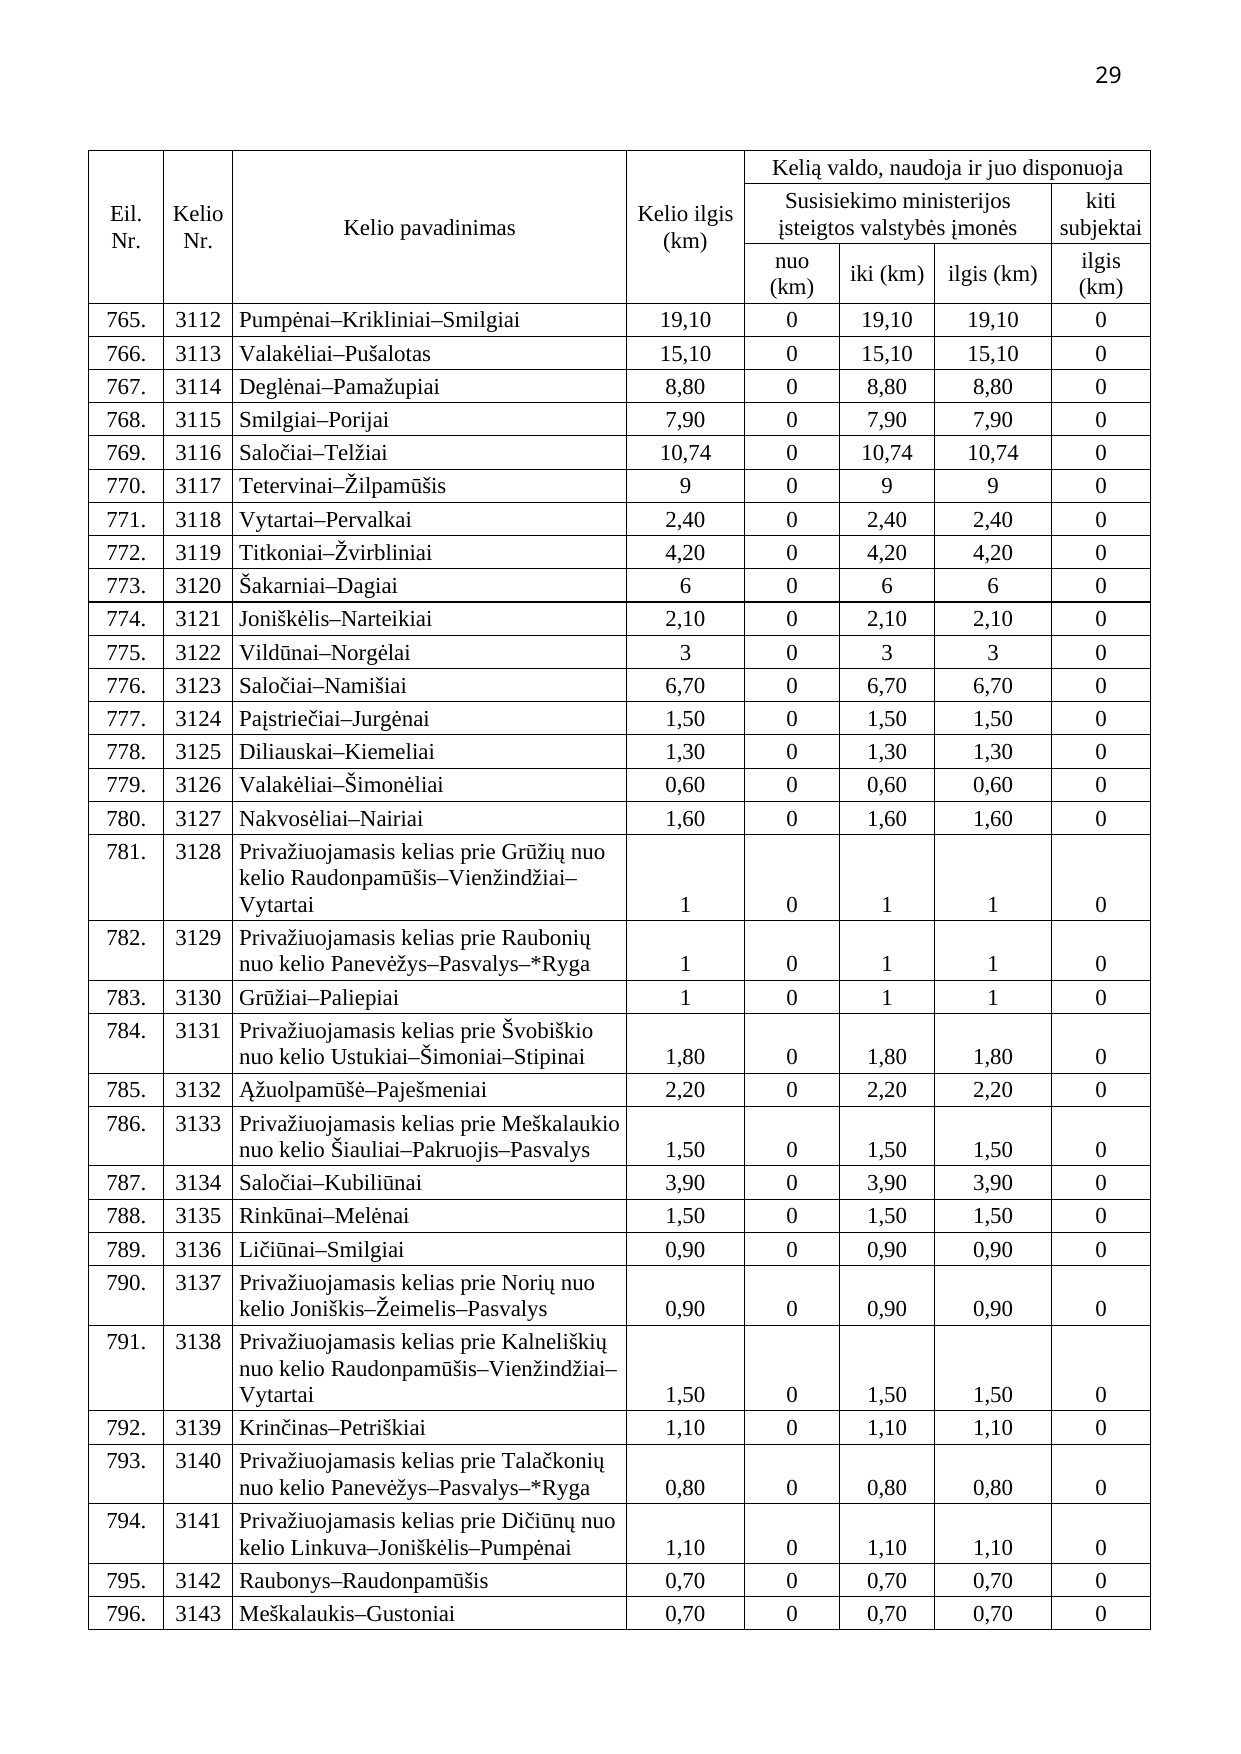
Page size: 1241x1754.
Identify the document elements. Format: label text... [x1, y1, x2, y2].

table_cell 0 [1052, 1166, 1150, 1198]
table_cell 3118 [164, 503, 232, 535]
table_cell 19,10 [840, 304, 934, 336]
table_cell 0 [1052, 1233, 1150, 1265]
table_cell 0 [745, 370, 839, 402]
table_cell 2,10 [935, 603, 1051, 635]
table_cell Šakarniai–Dagiai [233, 569, 626, 601]
table_cell 4,20 [935, 536, 1051, 568]
table_cell 0 [745, 436, 839, 468]
table_cell 782. [89, 921, 163, 979]
table_cell Susisiekimo ministerijos įsteigtos valstybės įmonės [745, 184, 1051, 243]
table_cell 3143 [164, 1597, 232, 1629]
table_cell 9 [840, 470, 934, 502]
table_cell 774. [89, 603, 163, 635]
table_cell 1,10 [627, 1504, 744, 1563]
table_cell 767. [89, 370, 163, 402]
table_cell Meškalaukis–Gustoniai [233, 1597, 626, 1629]
table_cell 3115 [164, 403, 232, 435]
table_cell 776. [89, 669, 163, 701]
table_cell 0 [745, 1233, 839, 1265]
table_cell 778. [89, 735, 163, 768]
table_cell 7,90 [840, 403, 934, 435]
table_cell 3 [840, 636, 934, 668]
table_cell 3131 [164, 1014, 232, 1072]
table_cell 19,10 [935, 304, 1051, 336]
table_cell 3112 [164, 304, 232, 336]
table_cell 796. [89, 1597, 163, 1629]
table_cell Privažiuojamasis kelias prie Meškalaukio nuo kelio Šiauliai–Pakruojis–Pasvalys [233, 1107, 626, 1165]
table_cell 0,80 [935, 1445, 1051, 1503]
table_cell 0 [1052, 1200, 1150, 1232]
table_cell 0 [1052, 1504, 1150, 1563]
table_cell 0 [745, 603, 839, 635]
table_cell Krinčinas–Petriškiai [233, 1411, 626, 1444]
table_cell 0 [745, 702, 839, 734]
table_cell 3123 [164, 669, 232, 701]
table_cell 0,80 [840, 1445, 934, 1503]
table_cell 1 [935, 921, 1051, 979]
table_cell 0,90 [627, 1266, 744, 1324]
table_cell 775. [89, 636, 163, 668]
table_cell 2,40 [627, 503, 744, 535]
table_cell Diliauskai–Kiemeliai [233, 735, 626, 768]
table_cell 3130 [164, 981, 232, 1013]
table_cell 10,74 [627, 436, 744, 468]
table_cell 1 [627, 921, 744, 979]
table_cell Saločiai–Kubiliūnai [233, 1166, 626, 1198]
table_header Eil. Nr. [89, 151, 163, 302]
table_cell 3129 [164, 921, 232, 979]
table_cell 3116 [164, 436, 232, 468]
table_cell 765. [89, 304, 163, 336]
table_cell 1,50 [840, 1200, 934, 1232]
table_cell 15,10 [627, 337, 744, 369]
table_cell 3117 [164, 470, 232, 502]
table_cell 3133 [164, 1107, 232, 1165]
table_cell 3122 [164, 636, 232, 668]
table_cell 3137 [164, 1266, 232, 1324]
table_cell Pumpėnai–Krikliniai–Smilgiai [233, 304, 626, 336]
table_cell 0 [745, 802, 839, 834]
table_cell 0,60 [935, 769, 1051, 801]
table_cell 0 [745, 403, 839, 435]
table_header Kelią valdo, naudoja ir juo disponuoja [745, 151, 1150, 183]
table_cell Raubonys–Raudonpamūšis [233, 1564, 626, 1596]
table_cell 1,50 [935, 1326, 1051, 1410]
table_cell 1,30 [627, 735, 744, 768]
table_cell 0 [1052, 636, 1150, 668]
table_cell 770. [89, 470, 163, 502]
table_cell 3125 [164, 735, 232, 768]
table_cell 0 [1052, 1074, 1150, 1106]
table_cell 0 [1052, 802, 1150, 834]
table_header Kelio Nr. [164, 151, 232, 302]
table_cell 773. [89, 569, 163, 601]
table_header Kelio pavadinimas [233, 151, 626, 302]
table_cell Privažiuojamasis kelias prie Norių nuo kelio Joniškis–Žeimelis–Pasvalys [233, 1266, 626, 1324]
table_cell 0 [1052, 1445, 1150, 1503]
table_cell 0,60 [627, 769, 744, 801]
table_cell 3 [627, 636, 744, 668]
table_cell 0 [1052, 1266, 1150, 1324]
table_cell 3139 [164, 1411, 232, 1444]
table_cell 787. [89, 1166, 163, 1198]
table_cell 0 [1052, 669, 1150, 701]
table_cell 3,90 [935, 1166, 1051, 1198]
table_cell 3,90 [627, 1166, 744, 1198]
table_cell 781. [89, 835, 163, 920]
table_cell iki (km) [840, 244, 934, 302]
table_cell 786. [89, 1107, 163, 1165]
table_cell 1,50 [840, 1326, 934, 1410]
table_cell Tetervinai–Žilpamūšis [233, 470, 626, 502]
table_cell 1 [840, 835, 934, 920]
table_cell 0 [745, 636, 839, 668]
table_cell Valakėliai–Šimonėliai [233, 769, 626, 801]
table_cell 3142 [164, 1564, 232, 1596]
table_cell 1,30 [935, 735, 1051, 768]
table_cell 0 [745, 1504, 839, 1563]
table_cell 3119 [164, 536, 232, 568]
table_header Kelio ilgis (km) [627, 151, 744, 302]
table_cell 1,30 [840, 735, 934, 768]
table_cell 1,10 [627, 1411, 744, 1444]
table_cell 0 [745, 1107, 839, 1165]
table_cell 19,10 [627, 304, 744, 336]
table_cell 777. [89, 702, 163, 734]
table_cell 10,74 [840, 436, 934, 468]
table_cell 0 [1052, 735, 1150, 768]
table_cell Privažiuojamasis kelias prie Švobiškio nuo kelio Ustukiai–Šimoniai–Stipinai [233, 1014, 626, 1072]
table_cell 783. [89, 981, 163, 1013]
table_cell 0 [1052, 1597, 1150, 1629]
table_cell 788. [89, 1200, 163, 1232]
table_cell 3135 [164, 1200, 232, 1232]
table_cell 1,60 [627, 802, 744, 834]
table_cell 779. [89, 769, 163, 801]
table_cell 0 [1052, 1411, 1150, 1444]
table_cell 785. [89, 1074, 163, 1106]
table_cell 2,20 [840, 1074, 934, 1106]
table_cell 6,70 [935, 669, 1051, 701]
table_cell 1,60 [840, 802, 934, 834]
table_cell 771. [89, 503, 163, 535]
table_cell 2,20 [627, 1074, 744, 1106]
table_cell ilgis (km) [1052, 244, 1150, 302]
table_cell 0 [745, 1266, 839, 1324]
table_cell 2,10 [627, 603, 744, 635]
table_cell 0 [1052, 436, 1150, 468]
table_cell 0,70 [840, 1564, 934, 1596]
table_cell 3124 [164, 702, 232, 734]
table_cell 1,50 [627, 1200, 744, 1232]
table_cell 0 [745, 835, 839, 920]
table_cell 1,50 [935, 1107, 1051, 1165]
table_cell 0 [745, 735, 839, 768]
table_cell 0 [745, 503, 839, 535]
table_cell 0 [745, 470, 839, 502]
table_cell 0,70 [627, 1597, 744, 1629]
table_cell 0,80 [627, 1445, 744, 1503]
table_cell 3136 [164, 1233, 232, 1265]
table_cell Rinkūnai–Melėnai [233, 1200, 626, 1232]
table_cell 2,40 [840, 503, 934, 535]
table_cell 0 [745, 1597, 839, 1629]
table_cell 0,90 [627, 1233, 744, 1265]
table_cell 1,50 [627, 1107, 744, 1165]
table_cell 0 [1052, 569, 1150, 601]
table_cell 7,90 [935, 403, 1051, 435]
table_cell 0 [1052, 921, 1150, 979]
table_cell 3128 [164, 835, 232, 920]
table_cell kiti subjektai [1052, 184, 1150, 243]
table_cell 1,80 [627, 1014, 744, 1072]
table_cell 3113 [164, 337, 232, 369]
table_cell 0 [745, 1074, 839, 1106]
table_cell 790. [89, 1266, 163, 1324]
table_cell 0 [745, 337, 839, 369]
table_cell 3141 [164, 1504, 232, 1563]
table_cell 1,50 [935, 1200, 1051, 1232]
table_cell 1,10 [935, 1504, 1051, 1563]
table_cell 9 [627, 470, 744, 502]
table_cell 1 [935, 981, 1051, 1013]
table_cell Saločiai–Namišiai [233, 669, 626, 701]
table_cell 4,20 [627, 536, 744, 568]
table_cell 0 [1052, 1326, 1150, 1410]
table_cell 1,10 [840, 1504, 934, 1563]
table_cell 0 [1052, 603, 1150, 635]
table_cell 0 [745, 1445, 839, 1503]
table_cell 0 [1052, 370, 1150, 402]
table_cell 6,70 [840, 669, 934, 701]
table_cell Grūžiai–Paliepiai [233, 981, 626, 1013]
table_cell 0 [745, 769, 839, 801]
table_cell 0,90 [840, 1266, 934, 1324]
table_cell Titkoniai–Žvirbliniai [233, 536, 626, 568]
table_cell 3121 [164, 603, 232, 635]
table_cell 3126 [164, 769, 232, 801]
table_cell 1,10 [840, 1411, 934, 1444]
table_cell 0 [1052, 981, 1150, 1013]
table_cell 1,50 [627, 702, 744, 734]
table_cell 0 [1052, 1107, 1150, 1165]
table_cell nuo (km) [745, 244, 839, 302]
table_cell Ąžuolpamūšė–Paješmeniai [233, 1074, 626, 1106]
table_cell 0 [1052, 702, 1150, 734]
table_cell Smilgiai–Porijai [233, 403, 626, 435]
table_cell 0 [1052, 536, 1150, 568]
table_cell 1,50 [840, 1107, 934, 1165]
table_cell 1,50 [627, 1326, 744, 1410]
table_cell 784. [89, 1014, 163, 1072]
table_cell 0 [1052, 403, 1150, 435]
table_cell 0 [745, 669, 839, 701]
table_cell 2,20 [935, 1074, 1051, 1106]
table_cell 1 [935, 835, 1051, 920]
table_cell 794. [89, 1504, 163, 1563]
table_cell 0,70 [935, 1597, 1051, 1629]
table_cell 3132 [164, 1074, 232, 1106]
table_cell 0 [1052, 503, 1150, 535]
table_cell 1 [840, 981, 934, 1013]
table_cell 3 [935, 636, 1051, 668]
table_cell 1,80 [935, 1014, 1051, 1072]
table_cell Saločiai–Telžiai [233, 436, 626, 468]
table_cell 0,90 [840, 1233, 934, 1265]
table_cell Privažiuojamasis kelias prie Grūžių nuo kelio Raudonpamūšis–Vienžindžiai–Vytartai [233, 835, 626, 920]
table_cell 0 [745, 569, 839, 601]
table_cell 6 [935, 569, 1051, 601]
table_cell 0 [745, 981, 839, 1013]
table_cell 2,40 [935, 503, 1051, 535]
table_cell 0,70 [935, 1564, 1051, 1596]
table_cell 6 [627, 569, 744, 601]
table_cell 0 [745, 1564, 839, 1596]
table_cell 3114 [164, 370, 232, 402]
table_cell 0,70 [627, 1564, 744, 1596]
table_cell 9 [935, 470, 1051, 502]
table_cell Paįstriečiai–Jurgėnai [233, 702, 626, 734]
table_cell 0 [745, 921, 839, 979]
table_cell 3134 [164, 1166, 232, 1198]
table_cell 8,80 [840, 370, 934, 402]
table_cell 8,80 [935, 370, 1051, 402]
table_cell 0,70 [840, 1597, 934, 1629]
table_cell 6,70 [627, 669, 744, 701]
table_cell 3120 [164, 569, 232, 601]
table_cell 10,74 [935, 436, 1051, 468]
table_cell Vytartai–Pervalkai [233, 503, 626, 535]
table_cell 0 [745, 1411, 839, 1444]
table_cell 792. [89, 1411, 163, 1444]
table_cell 0,90 [935, 1266, 1051, 1324]
table_cell Ličiūnai–Smilgiai [233, 1233, 626, 1265]
table_cell 15,10 [840, 337, 934, 369]
table_cell 0 [1052, 337, 1150, 369]
table_cell Vildūnai–Norgėlai [233, 636, 626, 668]
table_cell 15,10 [935, 337, 1051, 369]
table_cell 1,80 [840, 1014, 934, 1072]
table_cell Valakėliai–Pušalotas [233, 337, 626, 369]
table_cell 1 [627, 981, 744, 1013]
table_cell Privažiuojamasis kelias prie Raubonių nuo kelio Panevėžys–Pasvalys–*Ryga [233, 921, 626, 979]
table_cell 1,10 [935, 1411, 1051, 1444]
table_cell 8,80 [627, 370, 744, 402]
table_cell 3140 [164, 1445, 232, 1503]
table_cell 3138 [164, 1326, 232, 1410]
table_cell 3127 [164, 802, 232, 834]
table_cell 2,10 [840, 603, 934, 635]
table_cell 772. [89, 536, 163, 568]
table_cell 0 [745, 1200, 839, 1232]
table_cell 769. [89, 436, 163, 468]
table_cell Deglėnai–Pamažupiai [233, 370, 626, 402]
table_cell 7,90 [627, 403, 744, 435]
table_cell 4,20 [840, 536, 934, 568]
table_cell 0,90 [935, 1233, 1051, 1265]
table_cell 1 [840, 921, 934, 979]
table_cell Nakvosėliai–Nairiai [233, 802, 626, 834]
table_cell Privažiuojamasis kelias prie Kalneliškių nuo kelio Raudonpamūšis–Vienžindžiai–Vytartai [233, 1326, 626, 1410]
table_cell Joniškėlis–Narteikiai [233, 603, 626, 635]
table_cell 0 [745, 304, 839, 336]
table_cell 0 [745, 1166, 839, 1198]
table_cell 1,50 [935, 702, 1051, 734]
table_cell 1 [627, 835, 744, 920]
table_cell 0 [1052, 1014, 1150, 1072]
table_cell 6 [840, 569, 934, 601]
table_cell 1,60 [935, 802, 1051, 834]
table_cell 0 [1052, 769, 1150, 801]
table_cell 766. [89, 337, 163, 369]
table_cell 0 [1052, 835, 1150, 920]
table_cell 789. [89, 1233, 163, 1265]
table_cell Privažiuojamasis kelias prie Talačkonių nuo kelio Panevėžys–Pasvalys–*Ryga [233, 1445, 626, 1503]
table_cell 0,60 [840, 769, 934, 801]
table_cell 795. [89, 1564, 163, 1596]
table_cell 0 [745, 1014, 839, 1072]
table_cell 793. [89, 1445, 163, 1503]
table_cell 0 [1052, 1564, 1150, 1596]
table_cell 0 [1052, 304, 1150, 336]
table_cell 0 [1052, 470, 1150, 502]
table_cell 780. [89, 802, 163, 834]
table_cell 0 [745, 536, 839, 568]
table_cell 768. [89, 403, 163, 435]
table_cell Privažiuojamasis kelias prie Dičiūnų nuo kelio Linkuva–Joniškėlis–Pumpėnai [233, 1504, 626, 1563]
table_cell 3,90 [840, 1166, 934, 1198]
table_cell 1,50 [840, 702, 934, 734]
table_cell ilgis (km) [935, 244, 1051, 302]
table_cell 791. [89, 1326, 163, 1410]
table_cell 0 [745, 1326, 839, 1410]
